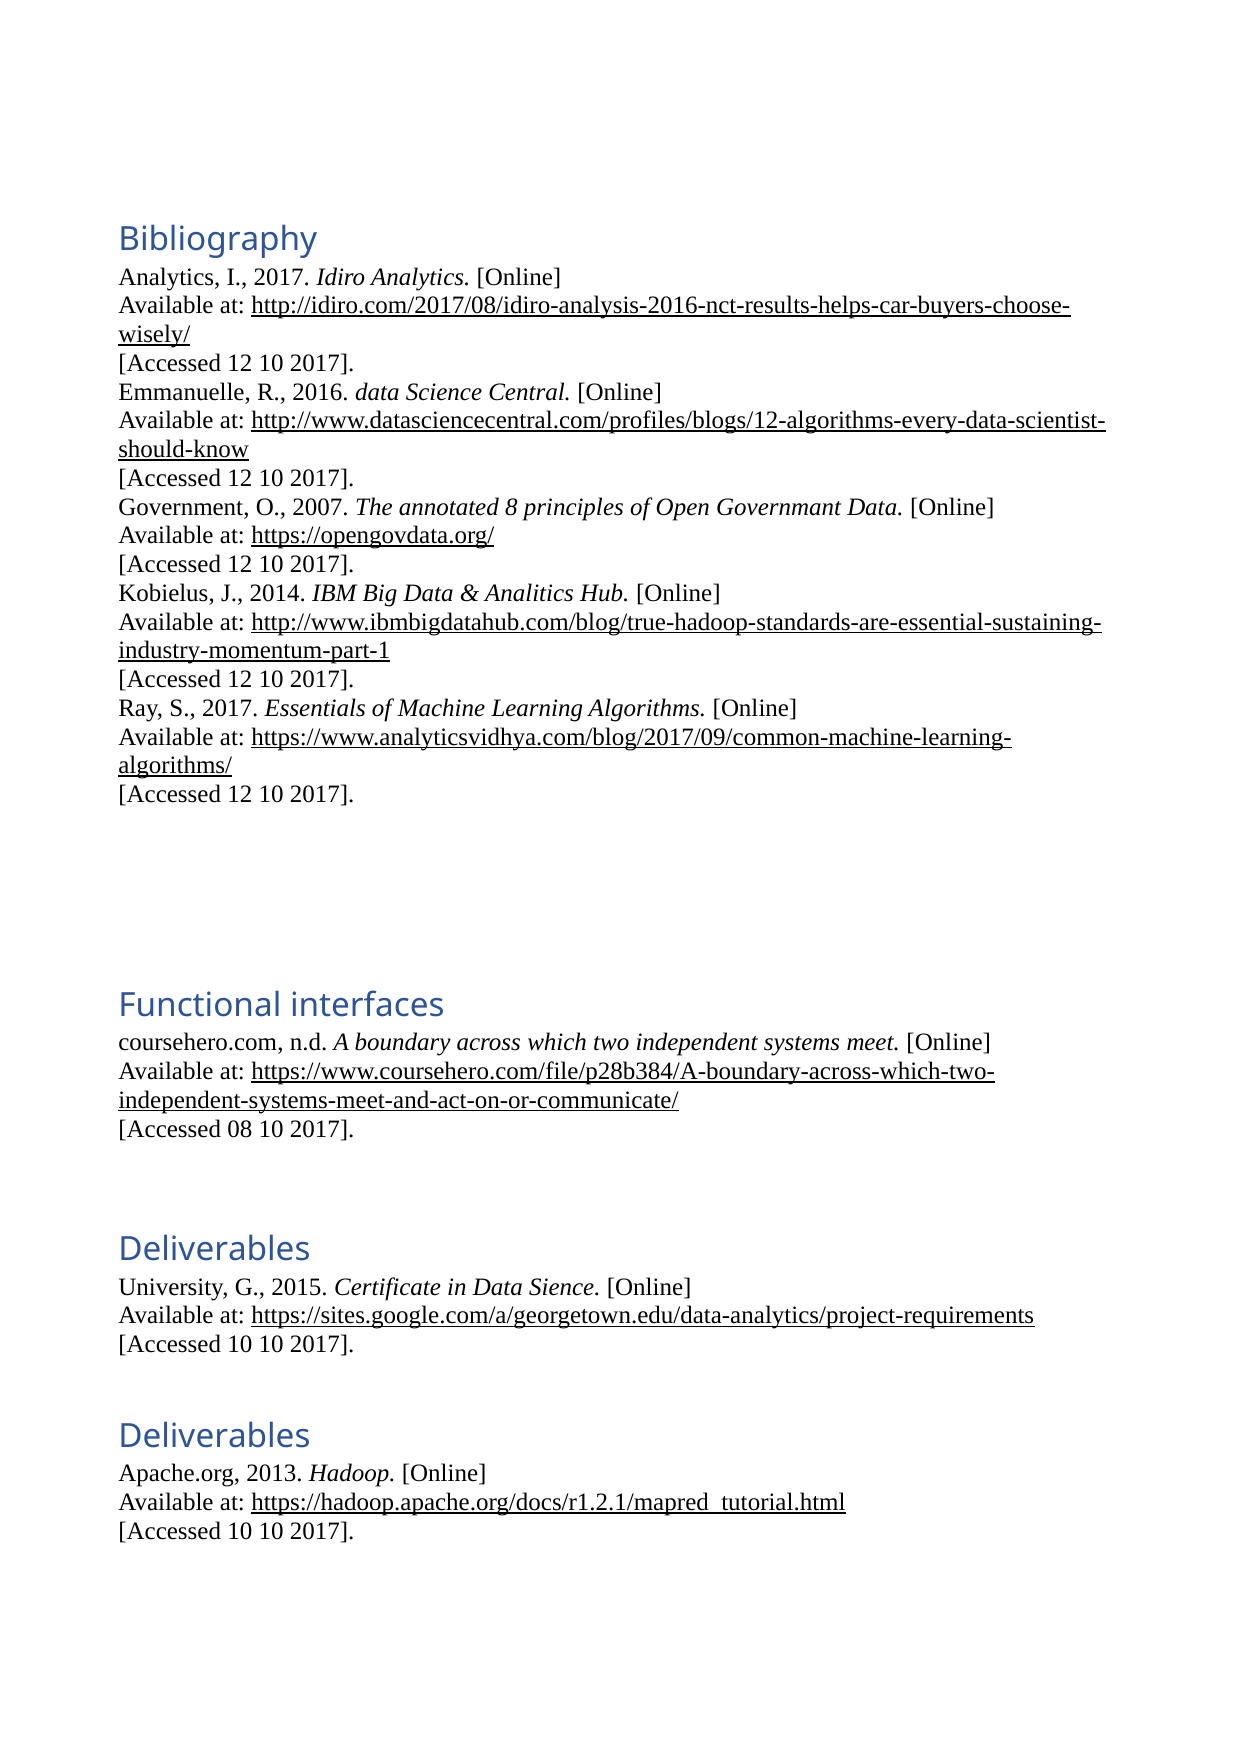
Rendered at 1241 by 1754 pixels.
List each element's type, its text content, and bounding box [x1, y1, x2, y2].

text University, G., 2015. Certificate in Data Sience. [Online] Available at: https://sites.google.com/a/georgetown.edu/data-analytics/project-requirements [Accessed 10 10 2017]. [118, 1272, 1122, 1358]
subtitle Bibliography [118, 215, 1122, 260]
text Emmanuelle, R., 2016. data Science Central. [Online] Available at: http://www.datasciencecentral.com/profiles/blogs/12-algorithms-every-data-scientist-should-know [Accessed 12 10 2017]. [118, 377, 1122, 492]
text Analytics, I., 2017. Idiro Analytics. [Online] Available at: http://idiro.com/2017/08/idiro-analysis-2016-nct-results-helps-car-buyers-choose-wisely/ [Accessed 12 10 2017]. [118, 262, 1122, 377]
text Ray, S., 2017. Essentials of Machine Learning Algorithms. [Online] Available at: https://www.analyticsvidhya.com/blog/2017/09/common-machine-learning-algorithms/ [Accessed 12 10 2017]. [118, 693, 1122, 808]
text Apache.org, 2013. Hadoop. [Online] Available at: https://hadoop.apache.org/docs/r1.2.1/mapred_tutorial.html [Accessed 10 10 2017]. [118, 1458, 1122, 1545]
subtitle Deliverables [118, 1225, 1122, 1270]
subtitle Deliverables [118, 1412, 1122, 1457]
text coursehero.com, n.d. A boundary across which two independent systems meet. [Online] Available at: https://www.coursehero.com/file/p28b384/A-boundary-across-which-two-independent-systems-meet-and-act-on-or-communicate/ [Accessed 08 10 2017]. [118, 1027, 1122, 1142]
text Kobielus, J., 2014. IBM Big Data & Analitics Hub. [Online] Available at: http://www.ibmbigdatahub.com/blog/true-hadoop-standards-are-essential-sustaining-industry-momentum-part-1 [Accessed 12 10 2017]. [118, 578, 1122, 693]
subtitle Functional interfaces [118, 981, 1122, 1026]
text Government, O., 2007. The annotated 8 principles of Open Governmant Data. [Online] Available at: https://opengovdata.org/ [Accessed 12 10 2017]. [118, 492, 1122, 578]
